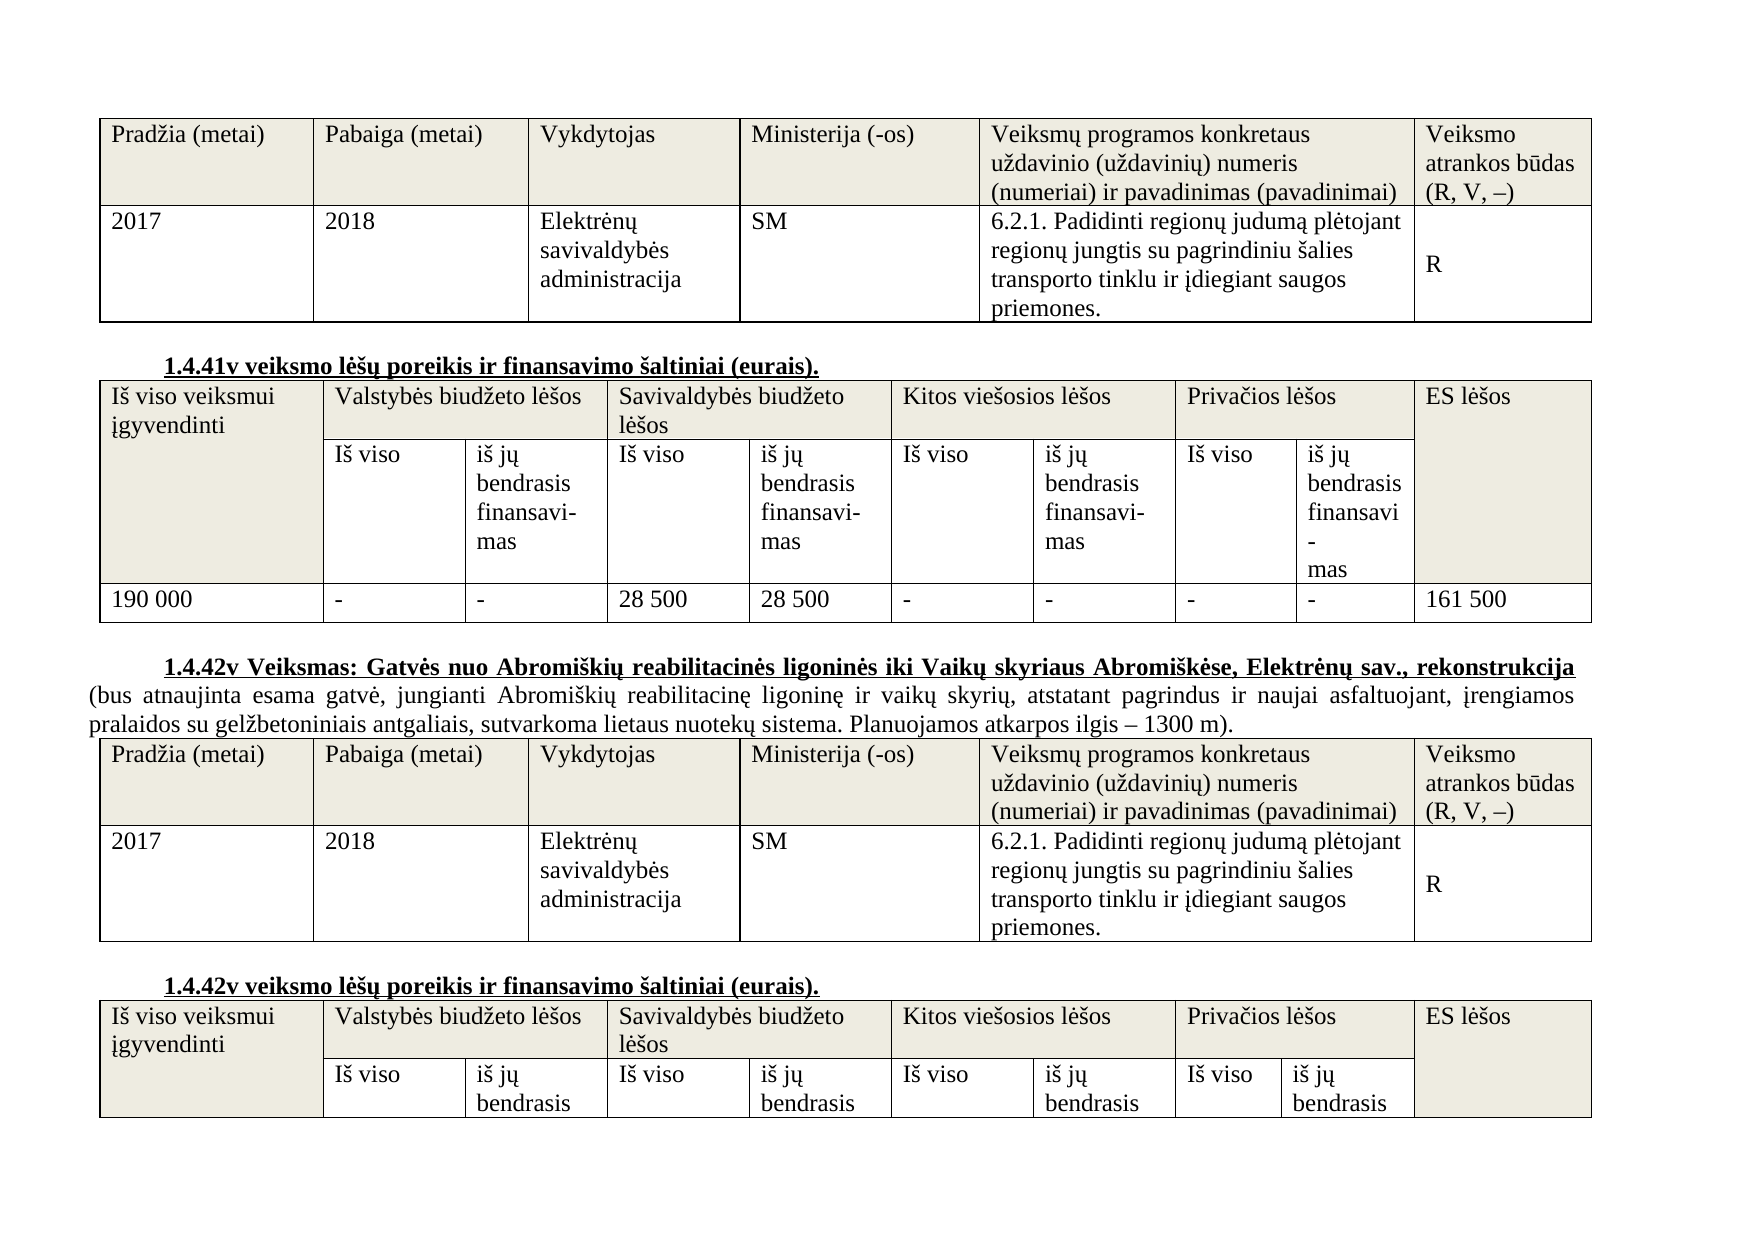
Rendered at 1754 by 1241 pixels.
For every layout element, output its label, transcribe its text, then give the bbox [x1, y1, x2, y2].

table_cell Iš viso [608, 1059, 749, 1117]
table_cell Iš viso [608, 440, 749, 583]
table_cell 2018 [314, 826, 528, 941]
table_header Iš viso veiksmui įgyvendinti [101, 381, 323, 583]
table_cell 190 000 [101, 584, 323, 622]
table_header Veiksmų programos konkretaus uždavinio (uždavinių) numeris (numeriai) ir pavadinimas (pavadinimai) [980, 119, 1414, 205]
table_header Pradžia (metai) [101, 739, 313, 825]
table_header Kitos viešosios lėšos [892, 381, 1175, 438]
table_cell 161 500 [1415, 584, 1591, 622]
text 1.4.41v veiksmo lėšų poreikis ir finansavimo šaltiniai (eurais). [89, 351, 1577, 380]
table_cell iš jų bendrasis [466, 1059, 607, 1117]
table_cell - [892, 584, 1033, 622]
table_cell SM [741, 206, 979, 321]
table_cell - [466, 584, 607, 622]
table_header Vykdytojas [529, 119, 739, 205]
table_cell 6.2.1. Padidinti regionų judumą plėtojant regionų jungtis su pagrindiniu šalies transporto tinklu ir įdiegiant saugos priemones. [980, 826, 1414, 941]
table_header Valstybės biudžeto lėšos [324, 381, 607, 438]
text 1.4.42v veiksmo lėšų poreikis ir finansavimo šaltiniai (eurais). [89, 971, 1577, 1000]
table_header Veiksmų programos konkretaus uždavinio (uždavinių) numeris (numeriai) ir pavadinimas (pavadinimai) [980, 739, 1414, 825]
table_header Ministerija (-os) [741, 739, 979, 825]
table_header Ministerija (-os) [741, 119, 979, 205]
table_cell - [324, 584, 465, 622]
table_cell iš jų bendrasis finansavi- mas [750, 440, 891, 583]
table_header Veiksmo atrankos būdas (R, V, –) [1415, 739, 1591, 825]
table_header Pabaiga (metai) [314, 119, 528, 205]
table_cell Elektrėnų savivaldybės administracija [529, 206, 739, 321]
table_cell iš jų bendrasis [750, 1059, 891, 1117]
table_header Valstybės biudžeto lėšos [324, 1001, 607, 1058]
table_cell - [1034, 584, 1175, 622]
table_header Veiksmo atrankos būdas (R, V, –) [1415, 119, 1591, 205]
table_cell iš jų bendrasis finansavi- mas [466, 440, 607, 583]
table_cell 28 500 [750, 584, 891, 622]
table_header ES lėšos [1415, 1001, 1591, 1117]
table_cell R [1415, 826, 1591, 941]
table_cell iš jų bendrasis [1282, 1059, 1414, 1117]
table_cell iš jų bendrasis [1034, 1059, 1175, 1117]
table_header Pradžia (metai) [101, 119, 313, 205]
table_cell Iš viso [892, 440, 1033, 583]
table_cell - [1297, 584, 1414, 622]
table_cell Iš viso [1176, 440, 1296, 583]
table_cell iš jų bendrasis finansavi- mas [1297, 440, 1414, 583]
table_header Vykdytojas [529, 739, 739, 825]
table_cell - [1176, 584, 1296, 622]
table_cell 2018 [314, 206, 528, 321]
table_header Privačios lėšos [1176, 1001, 1414, 1058]
table_cell Iš viso [324, 440, 465, 583]
table_cell 2017 [101, 826, 313, 941]
table_header Iš viso veiksmui įgyvendinti [101, 1001, 323, 1117]
table_cell SM [741, 826, 979, 941]
table_header Kitos viešosios lėšos [892, 1001, 1175, 1058]
table_header Privačios lėšos [1176, 381, 1414, 438]
table_cell R [1415, 206, 1591, 321]
table_cell 6.2.1. Padidinti regionų judumą plėtojant regionų jungtis su pagrindiniu šalies transporto tinklu ir įdiegiant saugos priemones. [980, 206, 1414, 321]
text 1.4.42v Veiksmas: Gatvės nuo Abromiškių reabilitacinės ligoninės iki Vaikų skyriaus Abromiškėse, Elektrėnų sav., rekonstrukcija (bus atnaujinta esama gatvė, jungianti Abromiškių reabilitacinę ligoninę ir vaikų skyrių, atstatant pagrindus ir naujai asfaltuojant, įrengiamos pralaidos su gelžbetoniniais antgaliais, sutvarkoma lietaus nuotekų sistema. Planuojamos atkarpos ilgis – 1300 m). [89, 652, 1577, 738]
table_header ES lėšos [1415, 381, 1591, 583]
table_cell Iš viso [1176, 1059, 1281, 1117]
table_cell Iš viso [892, 1059, 1033, 1117]
table_cell Elektrėnų savivaldybės administracija [529, 826, 739, 941]
table_header Savivaldybės biudžeto lėšos [608, 381, 891, 438]
table_cell 28 500 [608, 584, 749, 622]
table_header Savivaldybės biudžeto lėšos [608, 1001, 891, 1058]
table_cell Iš viso [324, 1059, 465, 1117]
table_header Pabaiga (metai) [314, 739, 528, 825]
table_cell 2017 [101, 206, 313, 321]
table_cell iš jų bendrasis finansavi- mas [1034, 440, 1175, 583]
